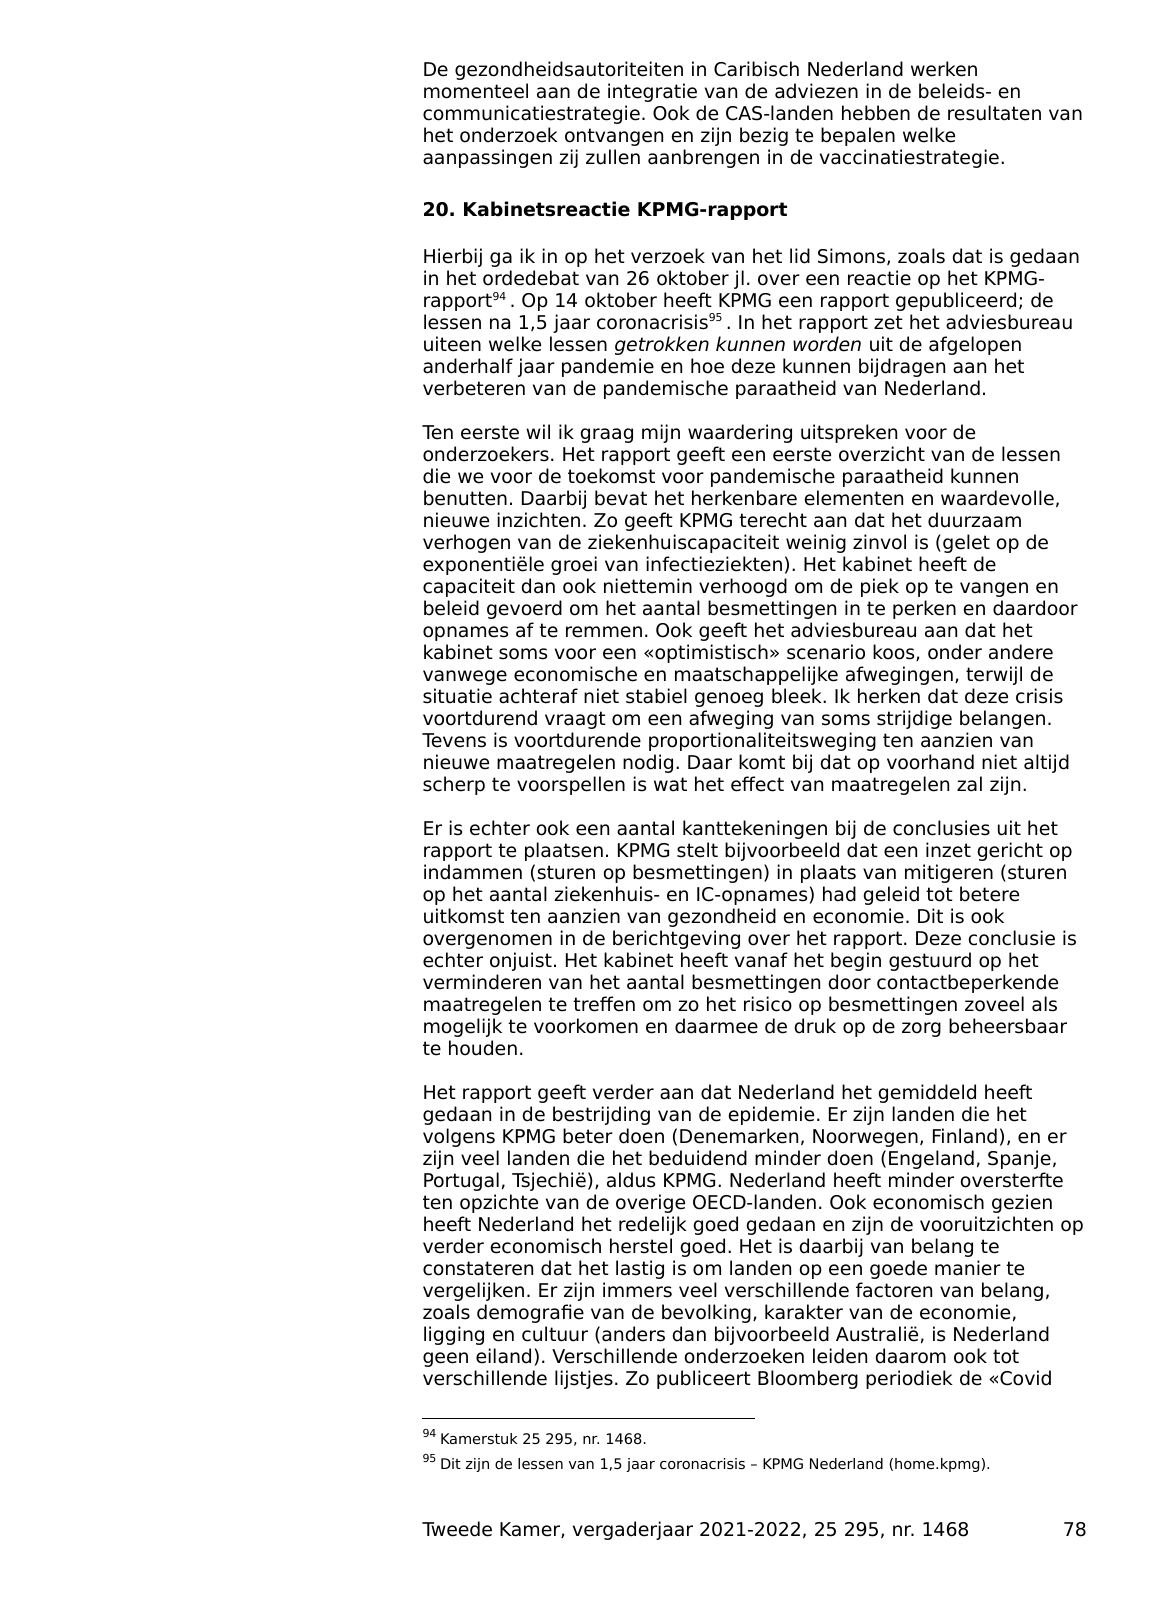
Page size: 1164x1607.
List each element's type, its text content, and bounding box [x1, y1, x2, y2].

text Het rapport geeft verder aan dat Nederland het gemiddeld heeft gedaan in de bestrijding van de epidemie. Er zijn landen die het volgens KPMG beter doen (Denemarken, Noorwegen, Finland), en er zijn veel landen die het beduidend minder doen (Engeland, Spanje, Portugal, Tsjechië), aldus KPMG. Nederland heeft minder oversterfte ten opzichte van de overige OECD-landen. Ook economisch gezien heeft Nederland het redelijk goed gedaan en zijn de vooruitzichten op verder economisch herstel goed. Het is daarbij van belang te constateren dat het lastig is om landen op een goede manier te vergelijken. Er zijn immers veel verschillende factoren van belang, zoals demografie van de bevolking, karakter van de economie, ligging en cultuur (anders dan bijvoorbeeld Australië, is Nederland geen eiland). Verschillende onderzoeken leiden daarom ook tot verschillende lijstjes. Zo publiceert Bloomberg periodiek de «Covid [422, 1082, 1087, 1389]
text Er is echter ook een aantal kanttekeningen bij de conclusies uit het rapport te plaatsen. KPMG stelt bijvoorbeeld dat een inzet gericht op indammen (sturen op besmettingen) in plaats van mitigeren (sturen op het aantal ziekenhuis- en IC-opnames) had geleid tot betere uitkomst ten aanzien van gezondheid en economie. Dit is ook overgenomen in de berichtgeving over het rapport. Deze conclusie is echter onjuist. Het kabinet heeft vanaf het begin gestuurd op het verminderen van het aantal besmettingen door contactbeperkende maatregelen te treffen om zo het risico op besmettingen zoveel als mogelijk te voorkomen en daarmee de druk op de zorg beheersbaar te houden. [422, 818, 1087, 1059]
text Kamerstuk 25 295, nr. 1468. [422, 1427, 1087, 1449]
text Dit zijn de lessen van 1,5 jaar coronacrisis – KPMG Nederland (home.kpmg). [422, 1452, 1087, 1474]
text Ten eerste wil ik graag mijn waardering uitspreken voor de onderzoekers. Het rapport geeft een eerste overzicht van de lessen die we voor de toekomst voor pandemische paraatheid kunnen benutten. Daarbij bevat het herkenbare elementen en waardevolle, nieuwe inzichten. Zo geeft KPMG terecht aan dat het duurzaam verhogen van de ziekenhuiscapaciteit weinig zinvol is (gelet op de exponentiële groei van infectieziekten). Het kabinet heeft de capaciteit dan ook niettemin verhoogd om de piek op te vangen en beleid gevoerd om het aantal besmettingen in te perken en daardoor opnames af te remmen. Ook geeft het adviesbureau aan dat het kabinet soms voor een «optimistisch» scenario koos, onder andere vanwege economische en maatschappelijke afwegingen, terwijl de situatie achteraf niet stabiel genoeg bleek. Ik herken dat deze crisis voortdurend vraagt om een afweging van soms strijdige belangen. Tevens is voortdurende proportionaliteitsweging ten aanzien van nieuwe maatregelen nodig. Daar komt bij dat op voorhand niet altijd scherp te voorspellen is wat het effect van maatregelen zal zijn. [422, 422, 1087, 796]
text Hierbij ga ik in op het verzoek van het lid Simons, zoals dat is gedaan in het ordedebat van 26 oktober jl. over een reactie op het KPMG-rapport. Op 14 oktober heeft KPMG een rapport gepubliceerd; de lessen na 1,5 jaar coronacrisis. In het rapport zet het adviesbureau uiteen welke lessen getrokken kunnen worden uit de afgelopen anderhalf jaar pandemie en hoe deze kunnen bijdragen aan het verbeteren van de pandemische paraatheid van Nederland. [422, 246, 1087, 400]
subtitle 20. Kabinetsreactie KPMG-rapport [422, 199, 1087, 221]
text De gezondheidsautoriteiten in Caribisch Nederland werken momenteel aan de integratie van de adviezen in de beleids- en communicatiestrategie. Ook de CAS-landen hebben de resultaten van het onderzoek ontvangen en zijn bezig te bepalen welke aanpassingen zij zullen aanbrengen in de vaccinatiestrategie. [422, 59, 1087, 169]
